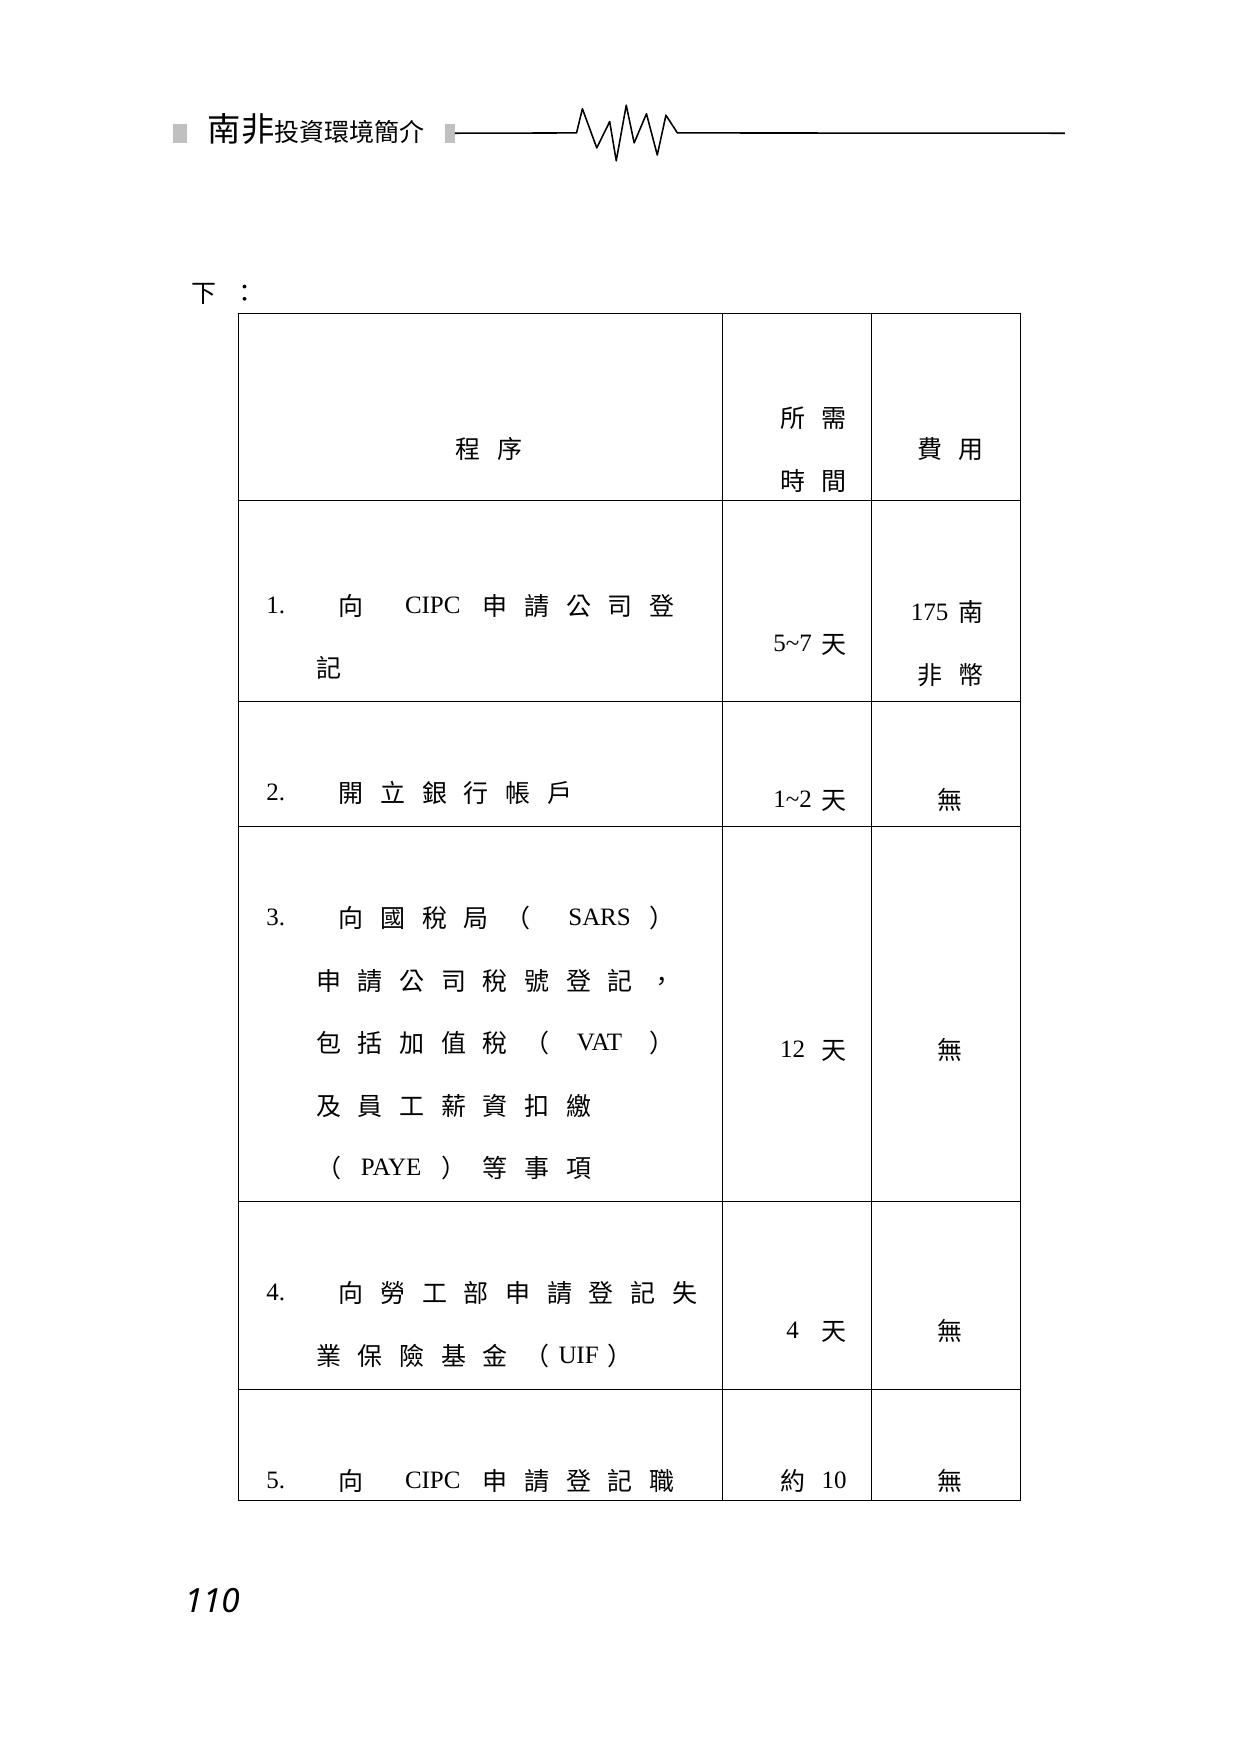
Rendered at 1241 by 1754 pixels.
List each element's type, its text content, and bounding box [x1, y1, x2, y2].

table_cell 5. 向CIPC申請登記職 [239, 1390, 722, 1500]
table_header 程序 [239, 314, 722, 500]
table_cell 1~2天 [723, 702, 871, 826]
table_header 所需時間 [723, 314, 871, 500]
table_cell 5~7天 [723, 501, 871, 701]
table_cell 無 [872, 827, 1020, 1201]
table_cell 1. 向CIPC申請公司登記 [239, 501, 722, 701]
text 下： [183, 250, 1058, 313]
table_header 費用 [872, 314, 1020, 500]
table_cell 2. 開立銀行帳戶 [239, 702, 722, 826]
table_cell 12天 [723, 827, 871, 1201]
table_cell 約10 [723, 1390, 871, 1500]
table_cell 4. 向勞工部申請登記失業保險基金（UIF） [239, 1202, 722, 1388]
table_cell 175南非幣 [872, 501, 1020, 701]
table_cell 4天 [723, 1202, 871, 1388]
table_cell 無 [872, 1390, 1020, 1500]
table_cell 無 [872, 702, 1020, 826]
table_cell 3. 向國稅局（SARS）申請公司稅號登記，包括加值稅（VAT）及員工薪資扣繳（PAYE）等事項 [239, 827, 722, 1201]
table_cell 無 [872, 1202, 1020, 1388]
